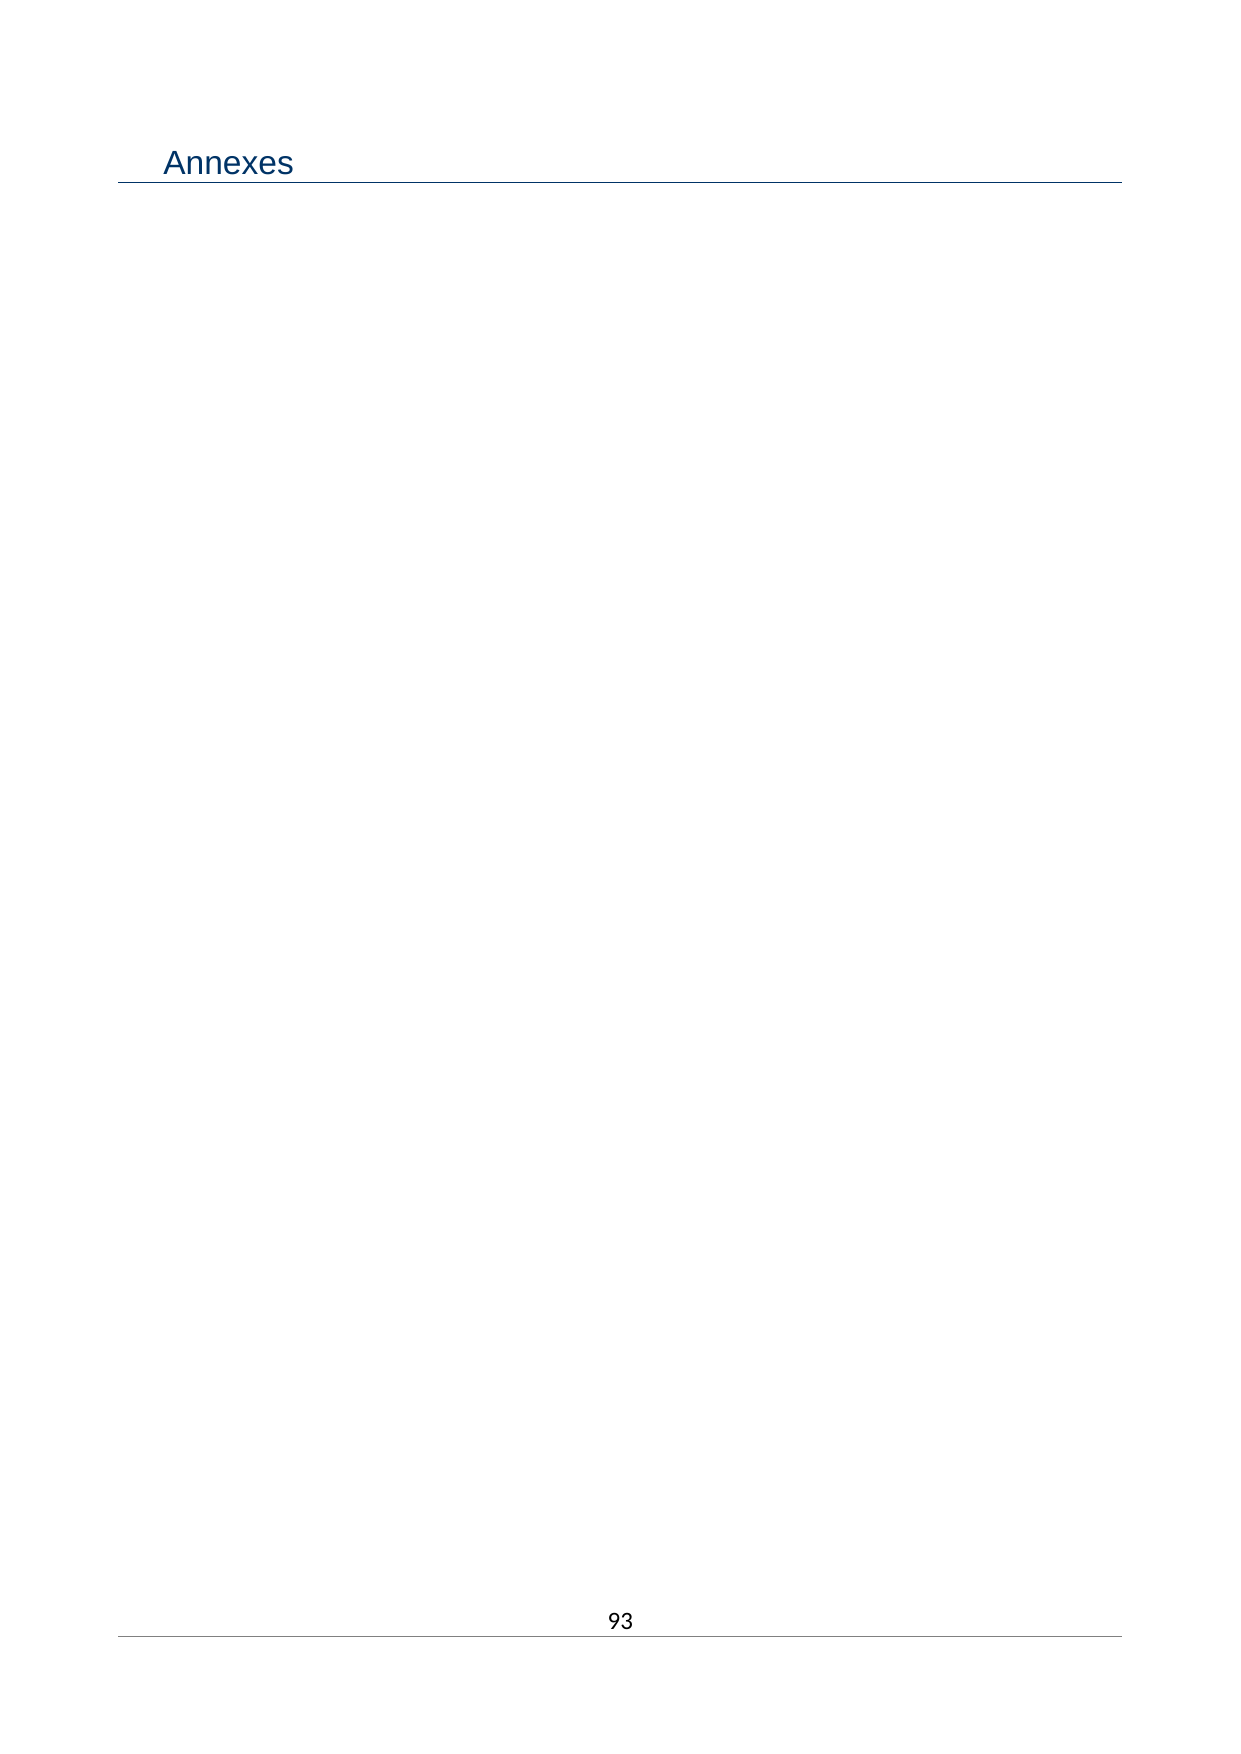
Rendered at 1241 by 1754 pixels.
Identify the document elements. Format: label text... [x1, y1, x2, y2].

subtitle Annexes [118, 143, 1122, 182]
